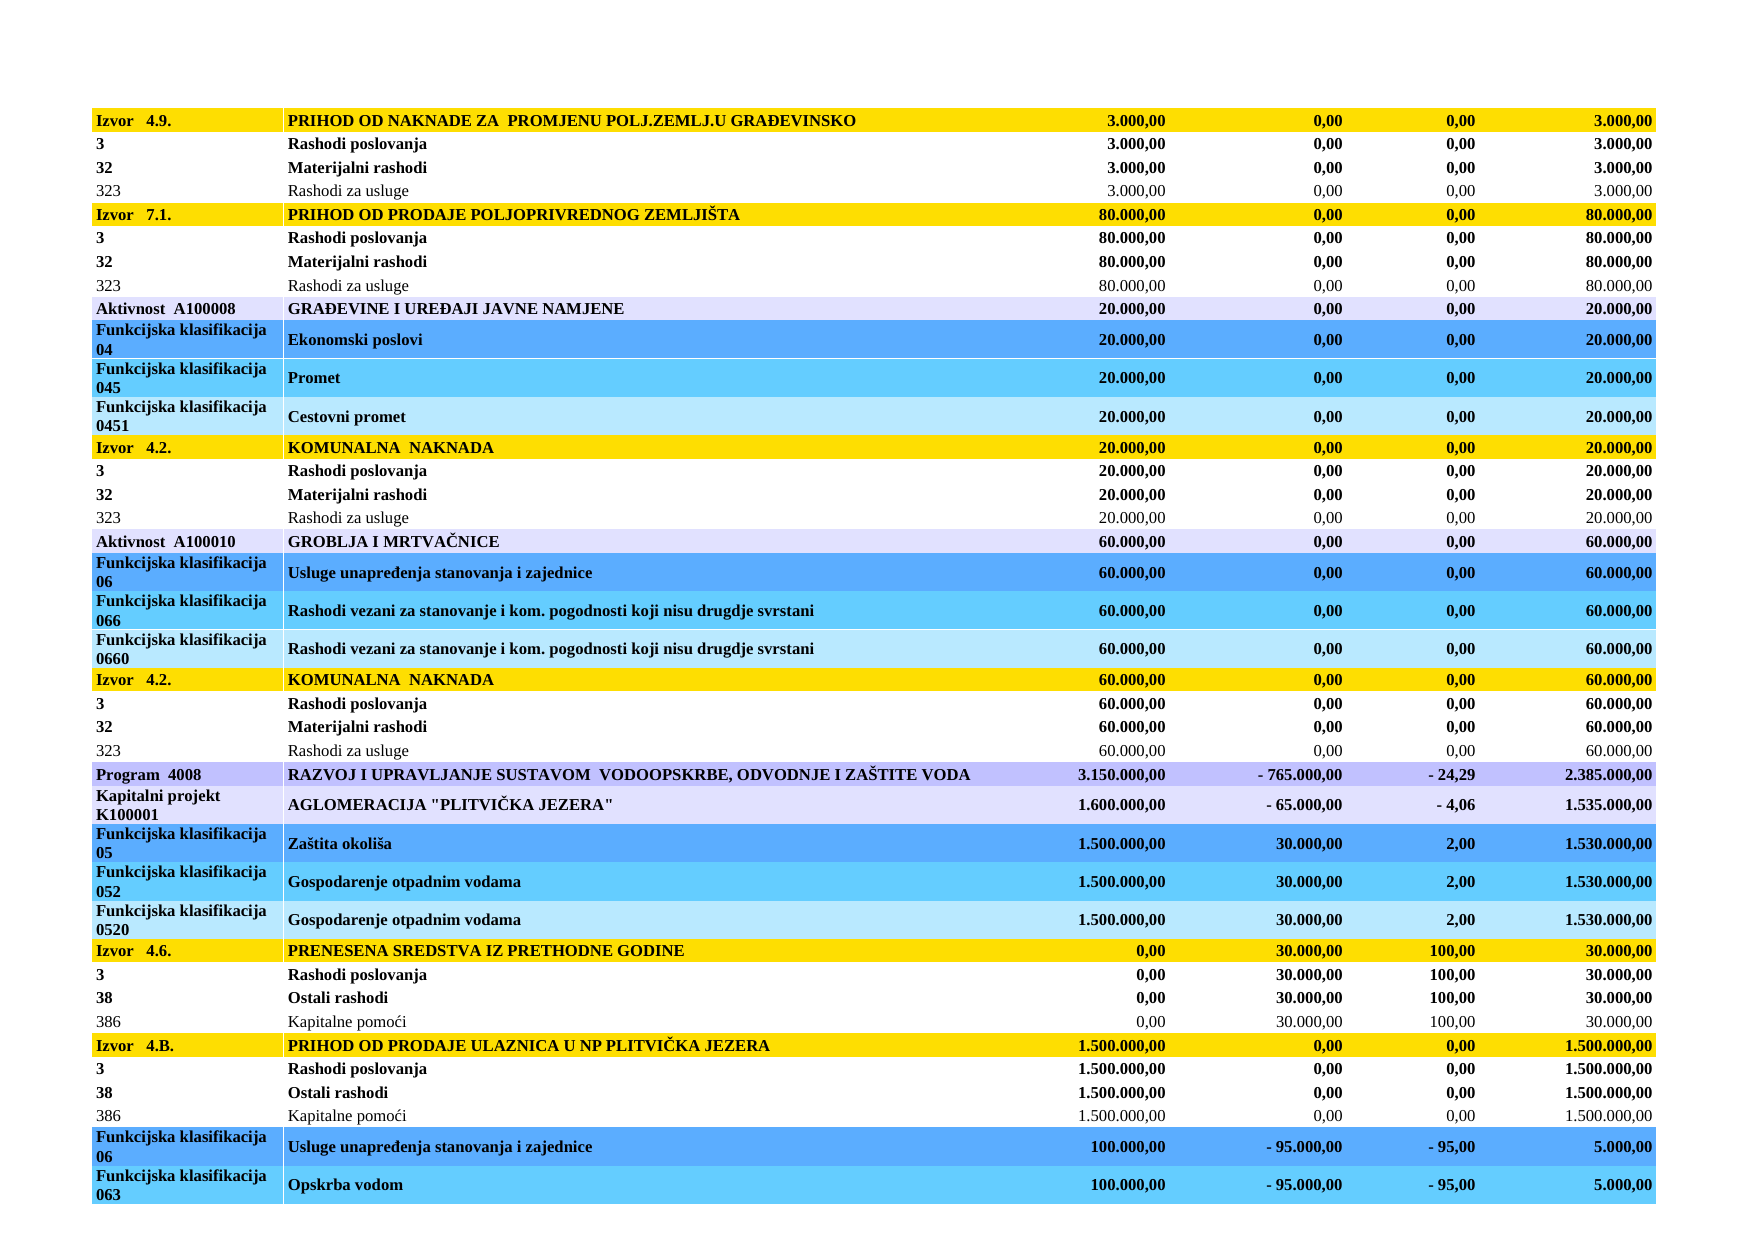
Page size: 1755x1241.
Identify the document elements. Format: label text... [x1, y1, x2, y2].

table_cell 20.000,00 [1479, 359, 1656, 397]
table_cell Rashodi za usluge [284, 739, 992, 762]
table_cell 60.000,00 [992, 529, 1169, 553]
table_cell 32 [92, 715, 283, 738]
table_cell 0,00 [1169, 459, 1346, 482]
table_cell 0,00 [1346, 320, 1479, 358]
table_cell Rashodi vezani za stanovanje i kom. pogodnosti koji nisu drugdje svrstani [284, 591, 992, 629]
table_cell 1.500.000,00 [992, 1080, 1169, 1104]
table_cell 0,00 [1346, 108, 1479, 132]
table_cell 60.000,00 [1479, 529, 1656, 553]
table_cell 20.000,00 [1479, 297, 1656, 320]
table_cell 0,00 [1346, 1080, 1479, 1104]
table_cell 0,00 [1346, 397, 1479, 435]
table_cell 0,00 [1169, 739, 1346, 762]
table_cell Zaštita okoliša [284, 824, 992, 862]
table_cell 323 [92, 179, 283, 202]
table_cell 1.530.000,00 [1479, 901, 1656, 939]
table_cell 60.000,00 [1479, 668, 1656, 691]
table_cell 20.000,00 [992, 397, 1169, 435]
table_cell 0,00 [1346, 459, 1479, 482]
table_cell KOMUNALNA NAKNADA [284, 435, 992, 459]
table_cell 0,00 [1346, 273, 1479, 297]
table_cell 20.000,00 [992, 435, 1169, 459]
table_cell Rashodi poslovanja [284, 459, 992, 482]
table_cell Rashodi poslovanja [284, 963, 992, 986]
table_cell Funkcijska klasifikacija 0451 [92, 397, 283, 435]
table_cell 30.000,00 [1169, 824, 1346, 862]
table_cell 0,00 [1169, 359, 1346, 397]
table_cell 0,00 [1346, 739, 1479, 762]
table_cell 80.000,00 [1479, 226, 1656, 249]
table_cell 20.000,00 [992, 506, 1169, 529]
table_cell 0,00 [992, 939, 1169, 962]
table_cell 0,00 [1346, 226, 1479, 249]
table_cell 20.000,00 [1479, 482, 1656, 506]
table_cell 60.000,00 [992, 553, 1169, 591]
table_cell 0,00 [1346, 203, 1479, 226]
table_cell 3 [92, 226, 283, 249]
table_cell 0,00 [1346, 691, 1479, 715]
table_cell Ekonomski poslovi [284, 320, 992, 358]
table_cell Rashodi poslovanja [284, 691, 992, 715]
table_cell Funkcijska klasifikacija 066 [92, 591, 283, 629]
table_cell 1.530.000,00 [1479, 862, 1656, 901]
table_cell 1.500.000,00 [1479, 1104, 1656, 1127]
table_cell Ostali rashodi [284, 1080, 992, 1104]
table_cell 1.500.000,00 [992, 901, 1169, 939]
table_cell 0,00 [1346, 132, 1479, 155]
table_cell 30.000,00 [1169, 1010, 1346, 1033]
table_cell 30.000,00 [1479, 963, 1656, 986]
table_cell Izvor 4.B. [92, 1033, 283, 1057]
table_cell 0,00 [1169, 529, 1346, 553]
table_cell 1.500.000,00 [992, 1057, 1169, 1080]
table_cell 0,00 [1169, 1033, 1346, 1057]
table_cell 100,00 [1346, 963, 1479, 986]
table_cell 1.500.000,00 [992, 1104, 1169, 1127]
table_cell 0,00 [1346, 630, 1479, 668]
table_cell Rashodi za usluge [284, 506, 992, 529]
table_cell Rashodi za usluge [284, 179, 992, 202]
table_cell 0,00 [1169, 297, 1346, 320]
table_cell Opskrba vodom [284, 1166, 992, 1204]
table_cell 0,00 [1346, 435, 1479, 459]
table_cell 0,00 [1169, 630, 1346, 668]
table_cell 20.000,00 [992, 297, 1169, 320]
table_cell GRAĐEVINE I UREĐAJI JAVNE NAMJENE [284, 297, 992, 320]
table_cell 0,00 [1346, 715, 1479, 738]
table_cell 5.000,00 [1479, 1127, 1656, 1166]
table_cell 3.000,00 [992, 132, 1169, 155]
table_cell 0,00 [1169, 320, 1346, 358]
table_cell 1.530.000,00 [1479, 824, 1656, 862]
table_cell AGLOMERACIJA "PLITVIČKA JEZERA" [284, 786, 992, 824]
table_cell PRIHOD OD PRODAJE POLJOPRIVREDNOG ZEMLJIŠTA [284, 203, 992, 226]
table_cell 3 [92, 1057, 283, 1080]
table_cell Funkcijska klasifikacija 052 [92, 862, 283, 901]
table_cell 386 [92, 1010, 283, 1033]
table_cell 1.500.000,00 [992, 1033, 1169, 1057]
table_cell 3 [92, 963, 283, 986]
table_cell 3 [92, 691, 283, 715]
table_cell 0,00 [992, 986, 1169, 1009]
table_cell 0,00 [1169, 132, 1346, 155]
table_cell 80.000,00 [1479, 273, 1656, 297]
table_cell Funkcijska klasifikacija 05 [92, 824, 283, 862]
table_cell 3 [92, 459, 283, 482]
table_cell 2.385.000,00 [1479, 762, 1656, 786]
table_cell PRIHOD OD NAKNADE ZA PROMJENU POLJ.ZEMLJ.U GRAĐEVINSKO [284, 108, 992, 132]
table_cell 386 [92, 1104, 283, 1127]
table_cell 32 [92, 250, 283, 273]
table_cell 0,00 [1346, 359, 1479, 397]
table_cell Kapitalne pomoći [284, 1104, 992, 1127]
table_cell Kapitalne pomoći [284, 1010, 992, 1033]
table_cell 0,00 [1169, 1057, 1346, 1080]
table_cell 323 [92, 506, 283, 529]
table_cell 100,00 [1346, 986, 1479, 1009]
table_cell 30.000,00 [1169, 986, 1346, 1009]
table_cell - 95,00 [1346, 1166, 1479, 1204]
table_cell 3.000,00 [992, 179, 1169, 202]
table_cell 60.000,00 [1479, 630, 1656, 668]
table_cell 0,00 [1169, 226, 1346, 249]
table_cell 38 [92, 986, 283, 1009]
table_cell 3.000,00 [1479, 132, 1656, 155]
table_cell 1.500.000,00 [1479, 1057, 1656, 1080]
table_cell KOMUNALNA NAKNADA [284, 668, 992, 691]
table_cell 0,00 [1346, 506, 1479, 529]
table_cell 20.000,00 [1479, 435, 1656, 459]
table_cell 100.000,00 [992, 1166, 1169, 1204]
table_cell 0,00 [1346, 297, 1479, 320]
table_cell - 95,00 [1346, 1127, 1479, 1166]
table_cell Aktivnost A100010 [92, 529, 283, 553]
table_cell Gospodarenje otpadnim vodama [284, 901, 992, 939]
table_cell Rashodi vezani za stanovanje i kom. pogodnosti koji nisu drugdje svrstani [284, 630, 992, 668]
table_cell Izvor 4.6. [92, 939, 283, 962]
table_cell 0,00 [1346, 1033, 1479, 1057]
table_cell 30.000,00 [1479, 986, 1656, 1009]
table_cell RAZVOJ I UPRAVLJANJE SUSTAVOM VODOOPSKRBE, ODVODNJE I ZAŠTITE VODA [284, 762, 992, 786]
table_cell 0,00 [1169, 482, 1346, 506]
table_cell 1.500.000,00 [1479, 1033, 1656, 1057]
table_cell 0,00 [1346, 155, 1479, 179]
table_cell 1.500.000,00 [1479, 1080, 1656, 1104]
table_cell PRENESENA SREDSTVA IZ PRETHODNE GODINE [284, 939, 992, 962]
table_cell 0,00 [1169, 506, 1346, 529]
table_cell Izvor 4.2. [92, 668, 283, 691]
table_cell 0,00 [992, 1010, 1169, 1033]
table_cell PRIHOD OD PRODAJE ULAZNICA U NP PLITVIČKA JEZERA [284, 1033, 992, 1057]
table_cell 3.000,00 [1479, 155, 1656, 179]
table_cell Promet [284, 359, 992, 397]
table_cell 0,00 [1346, 591, 1479, 629]
table_cell 60.000,00 [1479, 691, 1656, 715]
table_cell 3.000,00 [992, 155, 1169, 179]
table_cell 30.000,00 [1169, 901, 1346, 939]
table_cell 0,00 [1169, 691, 1346, 715]
table_cell Materijalni rashodi [284, 715, 992, 738]
table_cell 0,00 [1169, 435, 1346, 459]
table_cell 60.000,00 [992, 630, 1169, 668]
table_cell Usluge unapređenja stanovanja i zajednice [284, 553, 992, 591]
table_cell Funkcijska klasifikacija 0660 [92, 630, 283, 668]
table_cell Gospodarenje otpadnim vodama [284, 862, 992, 901]
table_cell 20.000,00 [1479, 320, 1656, 358]
table_cell Funkcijska klasifikacija 06 [92, 553, 283, 591]
table_cell 32 [92, 482, 283, 506]
table_cell Funkcijska klasifikacija 063 [92, 1166, 283, 1204]
table_cell 80.000,00 [1479, 203, 1656, 226]
table_cell 0,00 [1346, 179, 1479, 202]
table_cell Rashodi poslovanja [284, 132, 992, 155]
table_cell 0,00 [1169, 155, 1346, 179]
table_cell - 24,29 [1346, 762, 1479, 786]
table_cell 80.000,00 [992, 203, 1169, 226]
table_cell 60.000,00 [992, 591, 1169, 629]
table_cell Funkcijska klasifikacija 0520 [92, 901, 283, 939]
table_cell 0,00 [1346, 529, 1479, 553]
table_cell Izvor 4.9. [92, 108, 283, 132]
table_cell 0,00 [1346, 482, 1479, 506]
table_cell 1.600.000,00 [992, 786, 1169, 824]
table_cell 5.000,00 [1479, 1166, 1656, 1204]
table_cell 0,00 [1169, 108, 1346, 132]
table_cell 0,00 [1169, 397, 1346, 435]
table_cell Rashodi poslovanja [284, 226, 992, 249]
table_cell - 95.000,00 [1169, 1166, 1346, 1204]
table_cell 1.535.000,00 [1479, 786, 1656, 824]
table_cell 0,00 [1346, 553, 1479, 591]
table_cell - 4,06 [1346, 786, 1479, 824]
table_cell 30.000,00 [1169, 963, 1346, 986]
table_cell Program 4008 [92, 762, 283, 786]
table_cell Rashodi poslovanja [284, 1057, 992, 1080]
table_cell 30.000,00 [1479, 1010, 1656, 1033]
table_cell 38 [92, 1080, 283, 1104]
table_cell 0,00 [1169, 179, 1346, 202]
table_cell Cestovni promet [284, 397, 992, 435]
table_cell Aktivnost A100008 [92, 297, 283, 320]
table_cell 20.000,00 [992, 359, 1169, 397]
table_cell 60.000,00 [992, 691, 1169, 715]
table_cell 0,00 [1169, 250, 1346, 273]
table_cell 0,00 [1346, 1057, 1479, 1080]
table_cell Materijalni rashodi [284, 250, 992, 273]
table_cell 30.000,00 [1479, 939, 1656, 962]
table_cell 1.500.000,00 [992, 824, 1169, 862]
table_cell 0,00 [1169, 1080, 1346, 1104]
table_cell 3.000,00 [992, 108, 1169, 132]
table_cell 2,00 [1346, 824, 1479, 862]
table_cell 3.000,00 [1479, 108, 1656, 132]
table_cell 30.000,00 [1169, 939, 1346, 962]
table_cell 60.000,00 [1479, 591, 1656, 629]
table_cell 60.000,00 [992, 715, 1169, 738]
table_cell 20.000,00 [1479, 459, 1656, 482]
table_cell 60.000,00 [992, 668, 1169, 691]
table_cell Materijalni rashodi [284, 482, 992, 506]
table_cell 20.000,00 [992, 459, 1169, 482]
table_cell - 95.000,00 [1169, 1127, 1346, 1166]
table_cell 60.000,00 [1479, 715, 1656, 738]
table_cell 32 [92, 155, 283, 179]
table_cell 20.000,00 [1479, 397, 1656, 435]
table_cell 100,00 [1346, 1010, 1479, 1033]
table_cell 60.000,00 [1479, 739, 1656, 762]
table_cell 0,00 [1346, 250, 1479, 273]
table_cell 80.000,00 [1479, 250, 1656, 273]
table_cell 20.000,00 [992, 320, 1169, 358]
table_cell 0,00 [1169, 591, 1346, 629]
table_cell - 765.000,00 [1169, 762, 1346, 786]
table_cell GROBLJA I MRTVAČNICE [284, 529, 992, 553]
table_cell 0,00 [1169, 203, 1346, 226]
table_cell 1.500.000,00 [992, 862, 1169, 901]
table_cell 80.000,00 [992, 226, 1169, 249]
table_cell 0,00 [992, 963, 1169, 986]
table_cell 2,00 [1346, 862, 1479, 901]
table_cell 0,00 [1169, 715, 1346, 738]
table_cell 80.000,00 [992, 273, 1169, 297]
table_cell 2,00 [1346, 901, 1479, 939]
table_cell 0,00 [1169, 273, 1346, 297]
table_cell Funkcijska klasifikacija 04 [92, 320, 283, 358]
table_cell Rashodi za usluge [284, 273, 992, 297]
table_cell 60.000,00 [992, 739, 1169, 762]
table_cell 0,00 [1169, 1104, 1346, 1127]
table_cell 0,00 [1169, 668, 1346, 691]
table_cell 100.000,00 [992, 1127, 1169, 1166]
table_cell Ostali rashodi [284, 986, 992, 1009]
table_cell Usluge unapređenja stanovanja i zajednice [284, 1127, 992, 1166]
table_cell Funkcijska klasifikacija 06 [92, 1127, 283, 1166]
table_cell Izvor 4.2. [92, 435, 283, 459]
table_cell - 65.000,00 [1169, 786, 1346, 824]
table_cell 3.000,00 [1479, 179, 1656, 202]
table_cell Funkcijska klasifikacija 045 [92, 359, 283, 397]
table_cell 80.000,00 [992, 250, 1169, 273]
table_cell 3 [92, 132, 283, 155]
table_cell 0,00 [1346, 668, 1479, 691]
table_cell Materijalni rashodi [284, 155, 992, 179]
table_cell 60.000,00 [1479, 553, 1656, 591]
table_cell 3.150.000,00 [992, 762, 1169, 786]
table_cell 0,00 [1169, 553, 1346, 591]
table_cell 323 [92, 273, 283, 297]
table_cell 100,00 [1346, 939, 1479, 962]
table_cell 0,00 [1346, 1104, 1479, 1127]
table_cell Izvor 7.1. [92, 203, 283, 226]
table_cell Kapitalni projekt K100001 [92, 786, 283, 824]
table_cell 30.000,00 [1169, 862, 1346, 901]
table_cell 20.000,00 [992, 482, 1169, 506]
table_cell 323 [92, 739, 283, 762]
table_cell 20.000,00 [1479, 506, 1656, 529]
